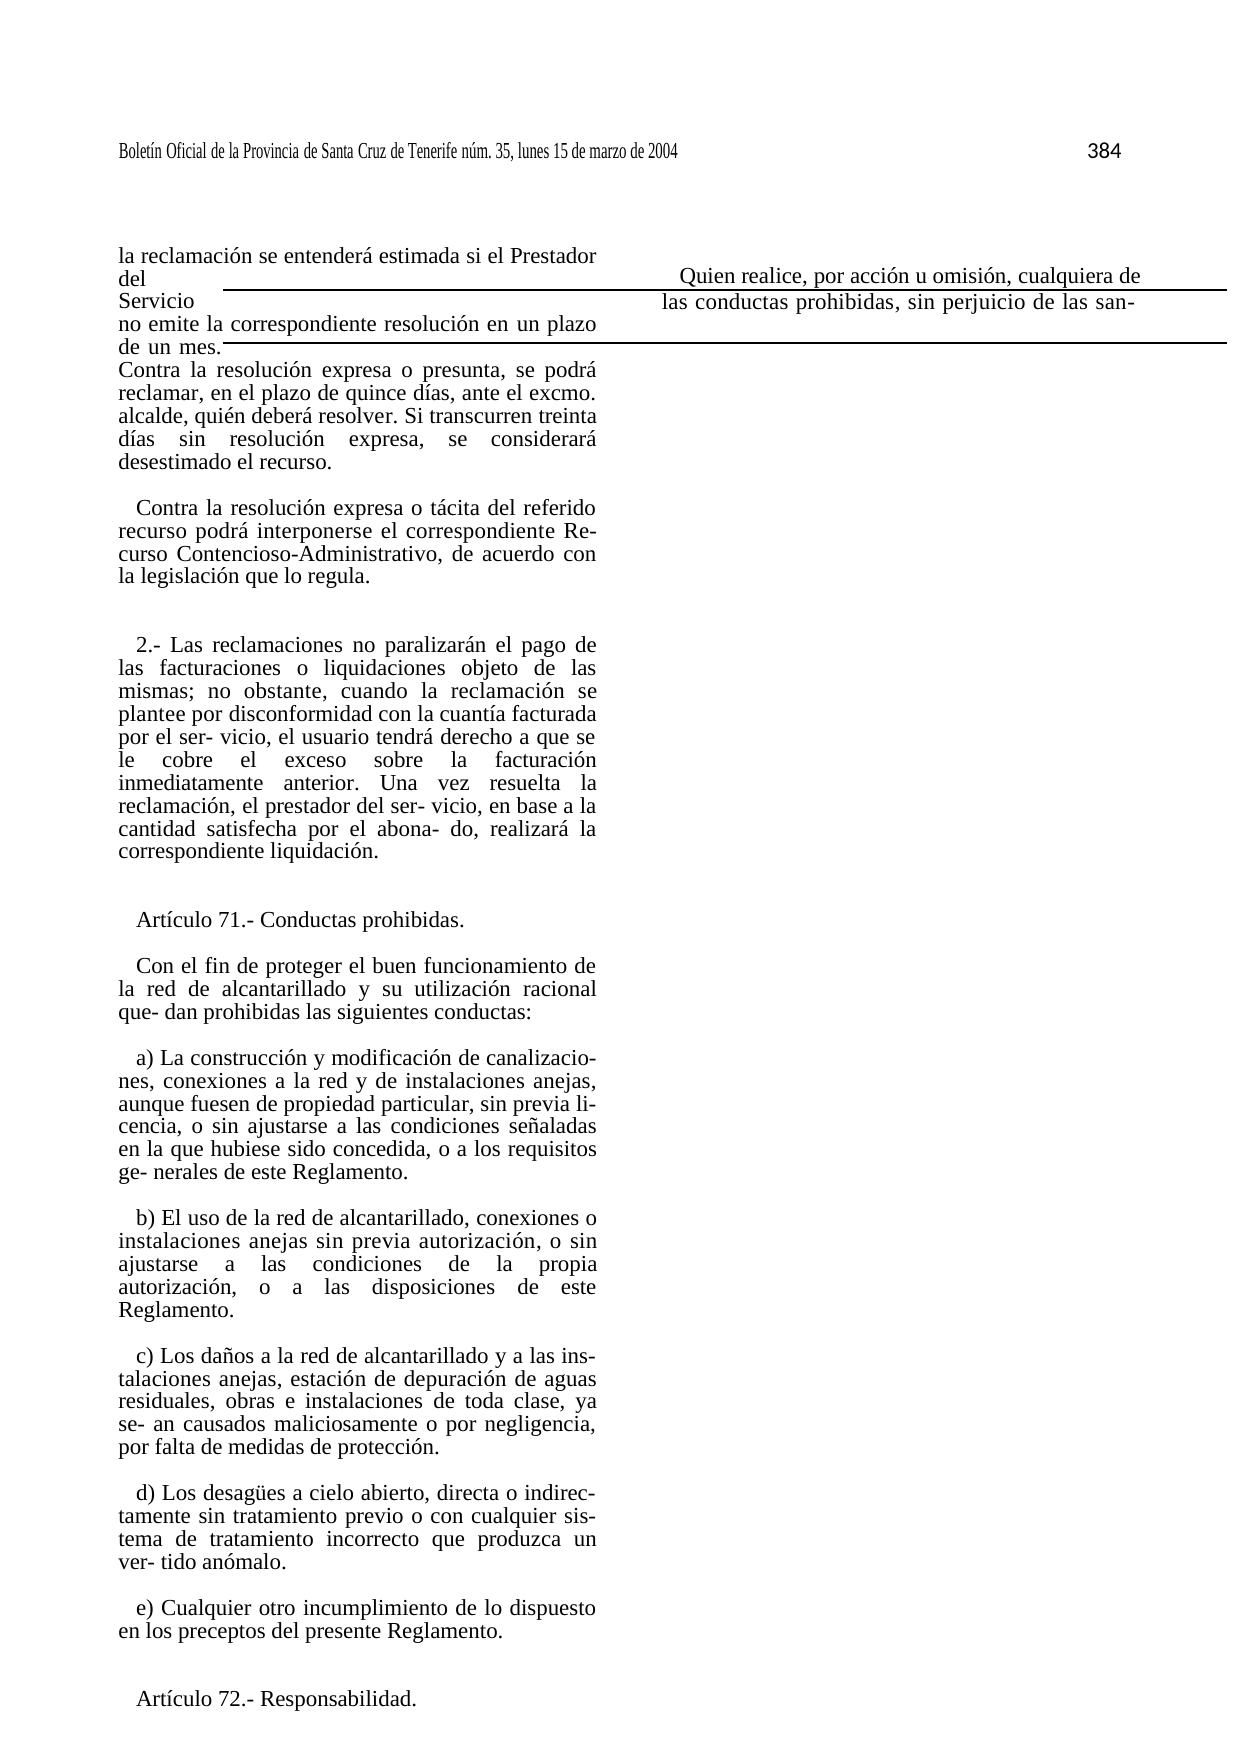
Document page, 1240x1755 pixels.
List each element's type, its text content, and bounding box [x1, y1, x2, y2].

text Artículo 71.- Conductas prohibidas. [136, 906, 593, 933]
text c) Los daños a la red de alcantarillado y a las ins- talaciones anejas, estación de depuración de aguas residuales, obras e instalaciones de toda clase, ya se- an causados maliciosamente o por negligencia, por falta de medidas de protección. [118, 1345, 597, 1459]
text a) La construcción y modificación de canalizacio- nes, conexiones a la red y de instalaciones anejas, aunque fuesen de propiedad particular, sin previa li- cencia, o sin ajustarse a las condiciones señaladas en la que hubiese sido concedida, o a los requisitos ge- nerales de este Reglamento. [118, 1047, 597, 1184]
text e) Cualquier otro incumplimiento de lo dispuesto en los preceptos del presente Reglamento. [118, 1597, 597, 1643]
text Contra la resolución expresa o tácita del referido recurso podrá interponerse el correspondiente Re- curso Contencioso-Administrativo, de acuerdo con la legislación que lo regula. [118, 497, 597, 588]
text d) Los desagües a cielo abierto, directa o indirec- tamente sin tratamiento previo o con cualquier sis- tema de tratamiento incorrecto que produzca un ver- tido anómalo. [118, 1482, 597, 1574]
text Artículo 72.- Responsabilidad. [136, 1686, 593, 1712]
text Con el fin de proteger el buen funcionamiento de la red de alcantarillado y su utilización racional que- dan prohibidas las siguientes conductas: [118, 955, 597, 1024]
text 2.- Las reclamaciones no paralizarán el pago de las facturaciones o liquidaciones objeto de las mismas; no obstante, cuando la reclamación se plantee por disconformidad con la cuantía facturada por el ser- vicio, el usuario tendrá derecho a que se le cobre el exceso sobre la facturación inmediatamente anterior. Una vez resuelta la reclamación, el prestador del ser- vicio, en base a la cantidad satisfecha por el abona- do, realizará la correspondiente liquidación. [118, 634, 597, 863]
text las conductas prohibidas, sin perjuicio de las san- [662, 291, 1141, 314]
text b) El uso de la red de alcantarillado, conexiones o instalaciones anejas sin previa autorización, o sin ajustarse a las condiciones de la propia autorización, o a las disposiciones de este Reglamento. [118, 1207, 597, 1322]
text Quien realice, por acción u omisión, cualquiera de [662, 266, 1141, 289]
text la reclamación se entenderá estimada si el Prestador del Servicio no emite la correspondiente resolución en un plazo de un mes. Contra la resolución expresa o presunta, se podrá reclamar, en el plazo de quince días, ante el excmo. alcalde, quién deberá resolver. Si transcurren treinta días sin resolución expresa, se considerará desestimado el recurso. [118, 245, 597, 474]
